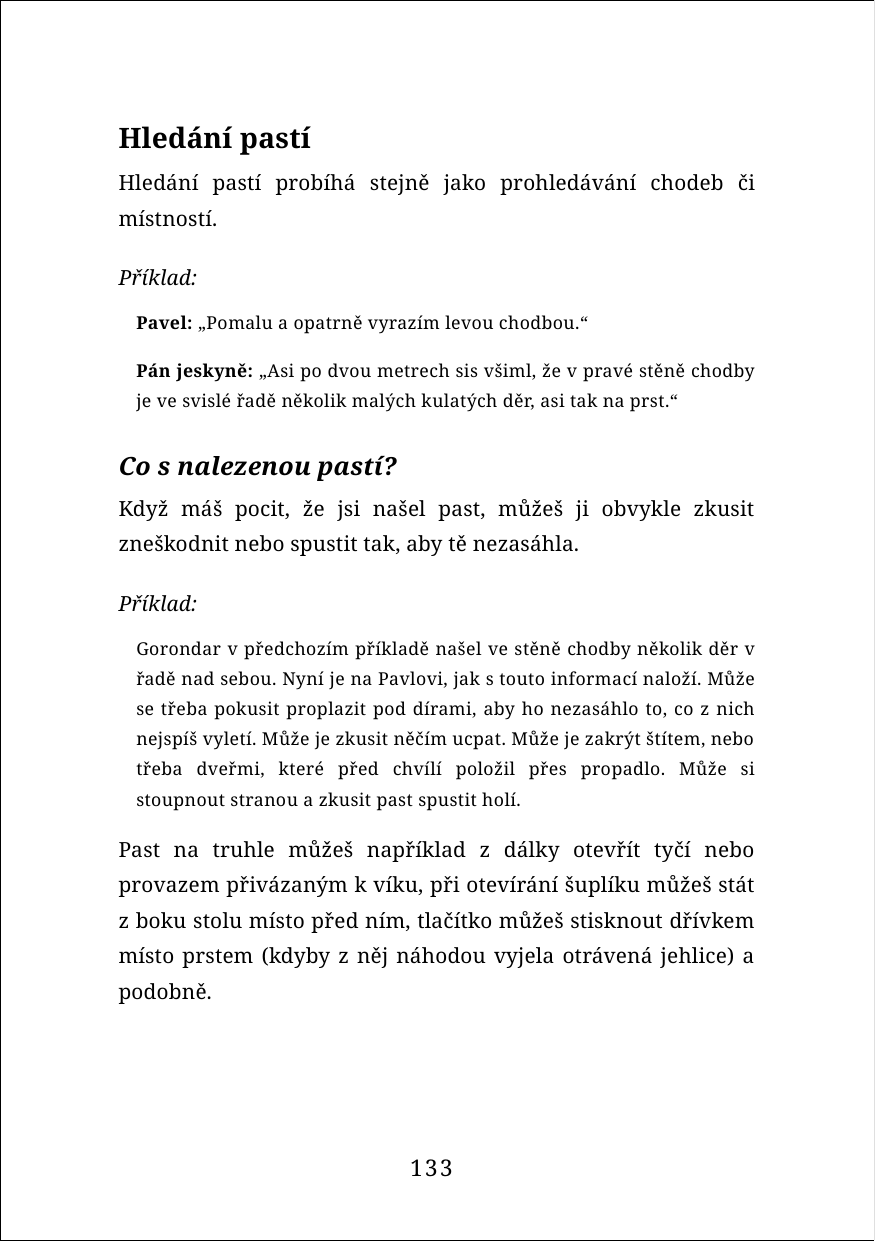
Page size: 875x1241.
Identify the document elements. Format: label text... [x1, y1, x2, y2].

text Hledání pastí probíhá stejně jako prohledávání chodeb či místností. [118, 168, 756, 232]
text Příklad: [118, 589, 756, 617]
subtitle Hledání pastí [118, 118, 756, 157]
text Gorondar v předchozím příkladě našel ve stěně chodby několik děr v řadě nad sebou. Nyní je na Pavlovi, jak s touto informací naloží. Může se třeba pokusit proplazit pod dírami, aby ho nezasáhlo to, co z nich nejspíš vyletí. Může je zkusit něčím ucpat. Může je zakrýt štítem, nebo třeba dveřmi, které před chvílí položil přes propadlo. Může si stoupnout stranou a zkusit past spustit holí. [136, 636, 756, 811]
text Pán jeskyně: „Asi po dvou metrech sis všiml, že v pravé stěně chodby je ve svislé řadě několik malých kulatých děr, asi tak na prst.“ [136, 358, 756, 413]
text Pavel: „Pomalu a opatrně vyrazím levou chodbou.“ [136, 310, 756, 334]
text Příklad: [118, 263, 756, 291]
text Když máš pocit, že jsi našel past, můžeš ji obvykle zkusit zneškodnit nebo spustit tak, aby tě nezasáhla. [118, 494, 756, 558]
subtitle Co s nalezenou pastí? [118, 448, 756, 482]
text Past na truhle můžeš například z dálky otevřít tyčí nebo provazem přivázaným k víku, při otevírání šuplíku můžeš stát z boku stolu místo před ním, tlačítko můžeš stisknout dřívkem místo prstem (kdyby z něj náhodou vyjela otrávená jehlice) a podobně. [118, 835, 756, 1005]
